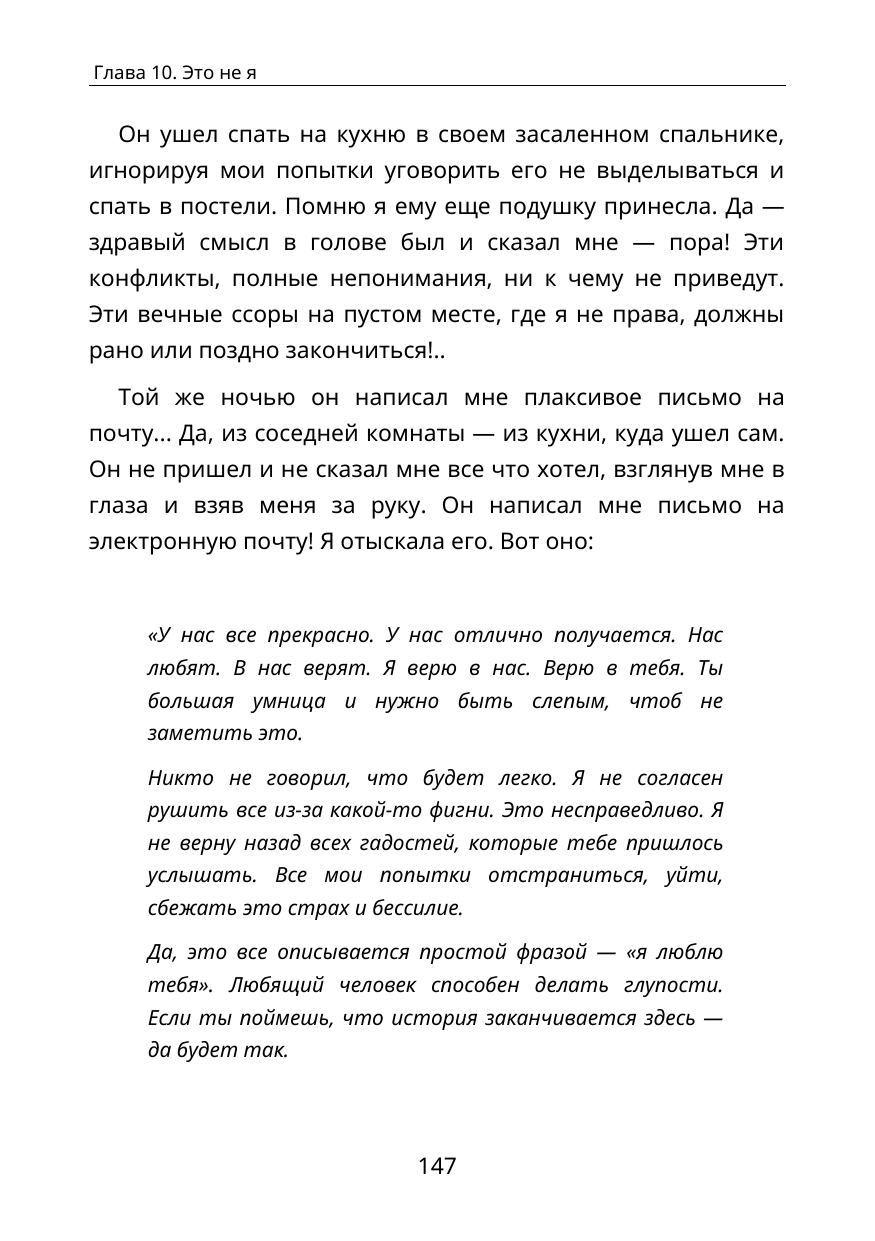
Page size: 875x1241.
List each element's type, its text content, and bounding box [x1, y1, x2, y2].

text Той же ночью он написал мне плаксивое письмо на почту... Да, из соседней комнаты — из кухни, куда ушел сам. Он не пришел и не сказал мне все что хотел, взглянув мне в глаза и взяв меня за руку. Он написал мне письмо на электронную почту! Я отыскала его. Вот оно: [88, 381, 786, 556]
text Никто не говорил, что будет легко. Я не согласен рушить все из-за какой-то фигни. Это несправедливо. Я не верну назад всех гадостей, которые тебе пришлось услышать. Все мои попытки отстраниться, уйти, сбежать это страх и бессилие. [148, 763, 726, 922]
text «У нас все прекрасно. У нас отлично получается. Нас любят. В нас верят. Я верю в нас. Верю в тебя. Ты большая умница и нужно быть слепым, чтоб не заметить это. [148, 621, 726, 747]
text Он ушел спать на кухню в своем засаленном спальнике, игнорируя мои попытки уговорить его не выделываться и спать в постели. Помню я ему еще подушку принесла. Да — здравый смысл в голове был и сказал мне — пора! Эти конфликты, полные непонимания, ни к чему не приведут. Эти вечные ссоры на пустом месте, где я не права, должны рано или поздно закончиться!.. [88, 118, 786, 365]
text Да, это все описывается простой фразой — «я люблю тебя». Любящий человек способен делать глупости. Если ты поймешь, что история заканчивается здесь — да будет так. [148, 937, 726, 1064]
